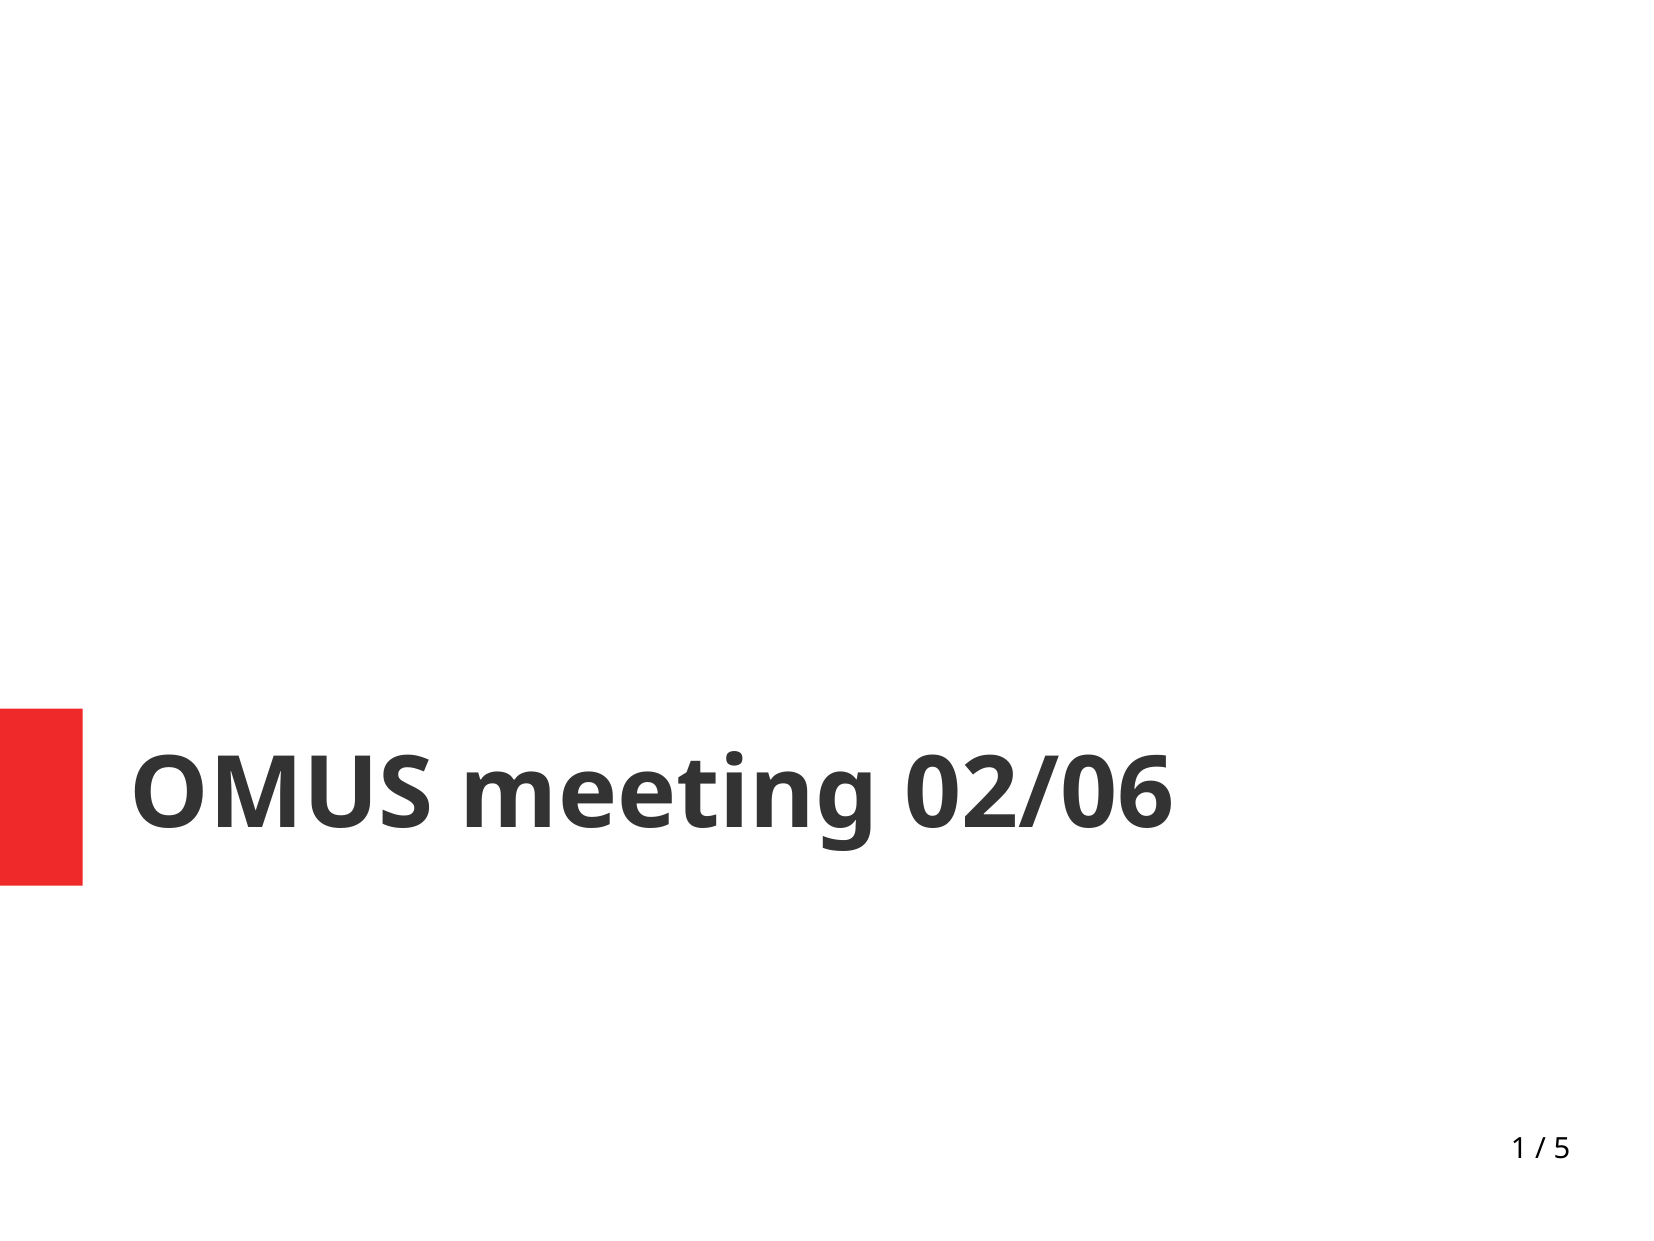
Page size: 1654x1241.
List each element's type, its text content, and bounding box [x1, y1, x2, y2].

title OMUS meeting 02/06 [129, 655, 1536, 928]
